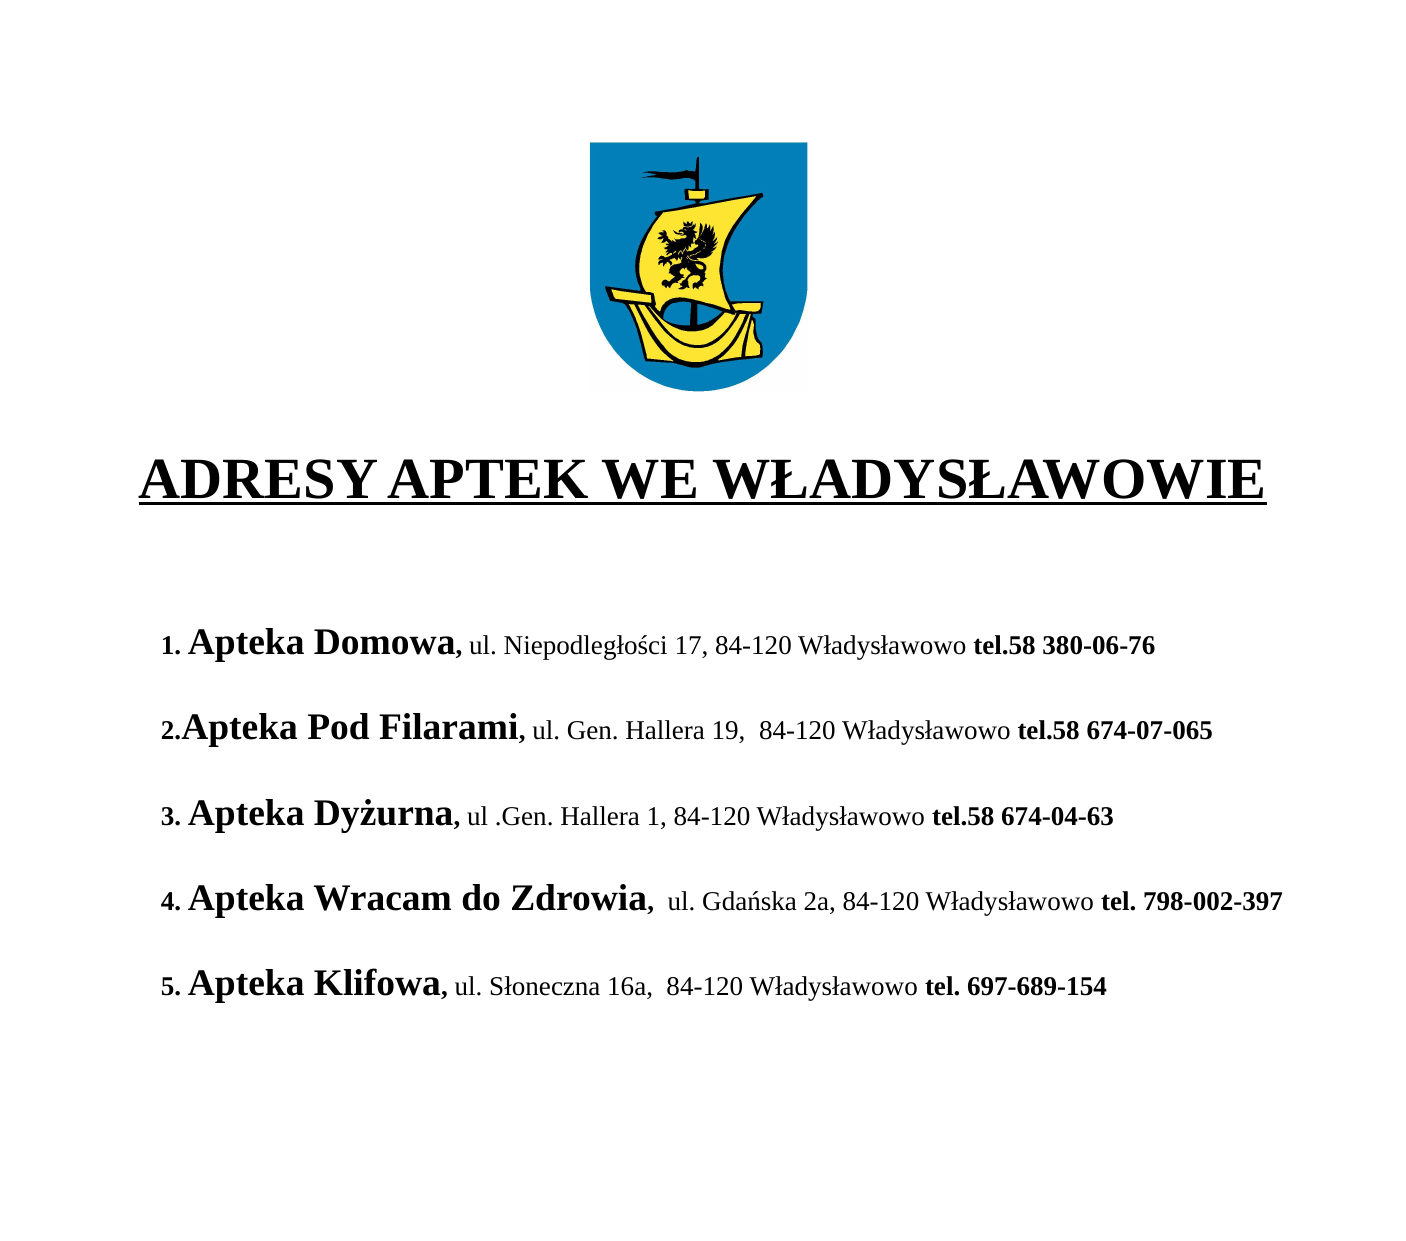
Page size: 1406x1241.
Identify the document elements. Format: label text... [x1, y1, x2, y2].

text ADRESY APTEK WE WŁADYSŁAWOWIE [118, 444, 1287, 511]
picture [706, 292, 808, 392]
text 4. Apteka Wracam do Zdrowia, ul. Gdańska 2a, 84-120 Władysławowo tel. 798-002-397 [118, 875, 1287, 918]
text 5. Apteka Klifowa, ul. Słoneczna 16a, 84-120 Władysławowo tel. 697-689-154 [118, 961, 1287, 1004]
text 2.Apteka Pod Filarami, ul. Gen. Hallera 19, 84-120 Władysławowo tel.58 674-07-065 [118, 705, 1287, 748]
text 1. Apteka Domowa, ul. Niepodległości 17, 84-120 Władysławowo tel.58 380-06-76 [118, 619, 1287, 662]
picture [606, 157, 763, 367]
picture [589, 291, 691, 392]
text 3. Apteka Dyżurna, ul .Gen. Hallera 1, 84-120 Władysławowo tel.58 674-04-63 [118, 790, 1287, 833]
